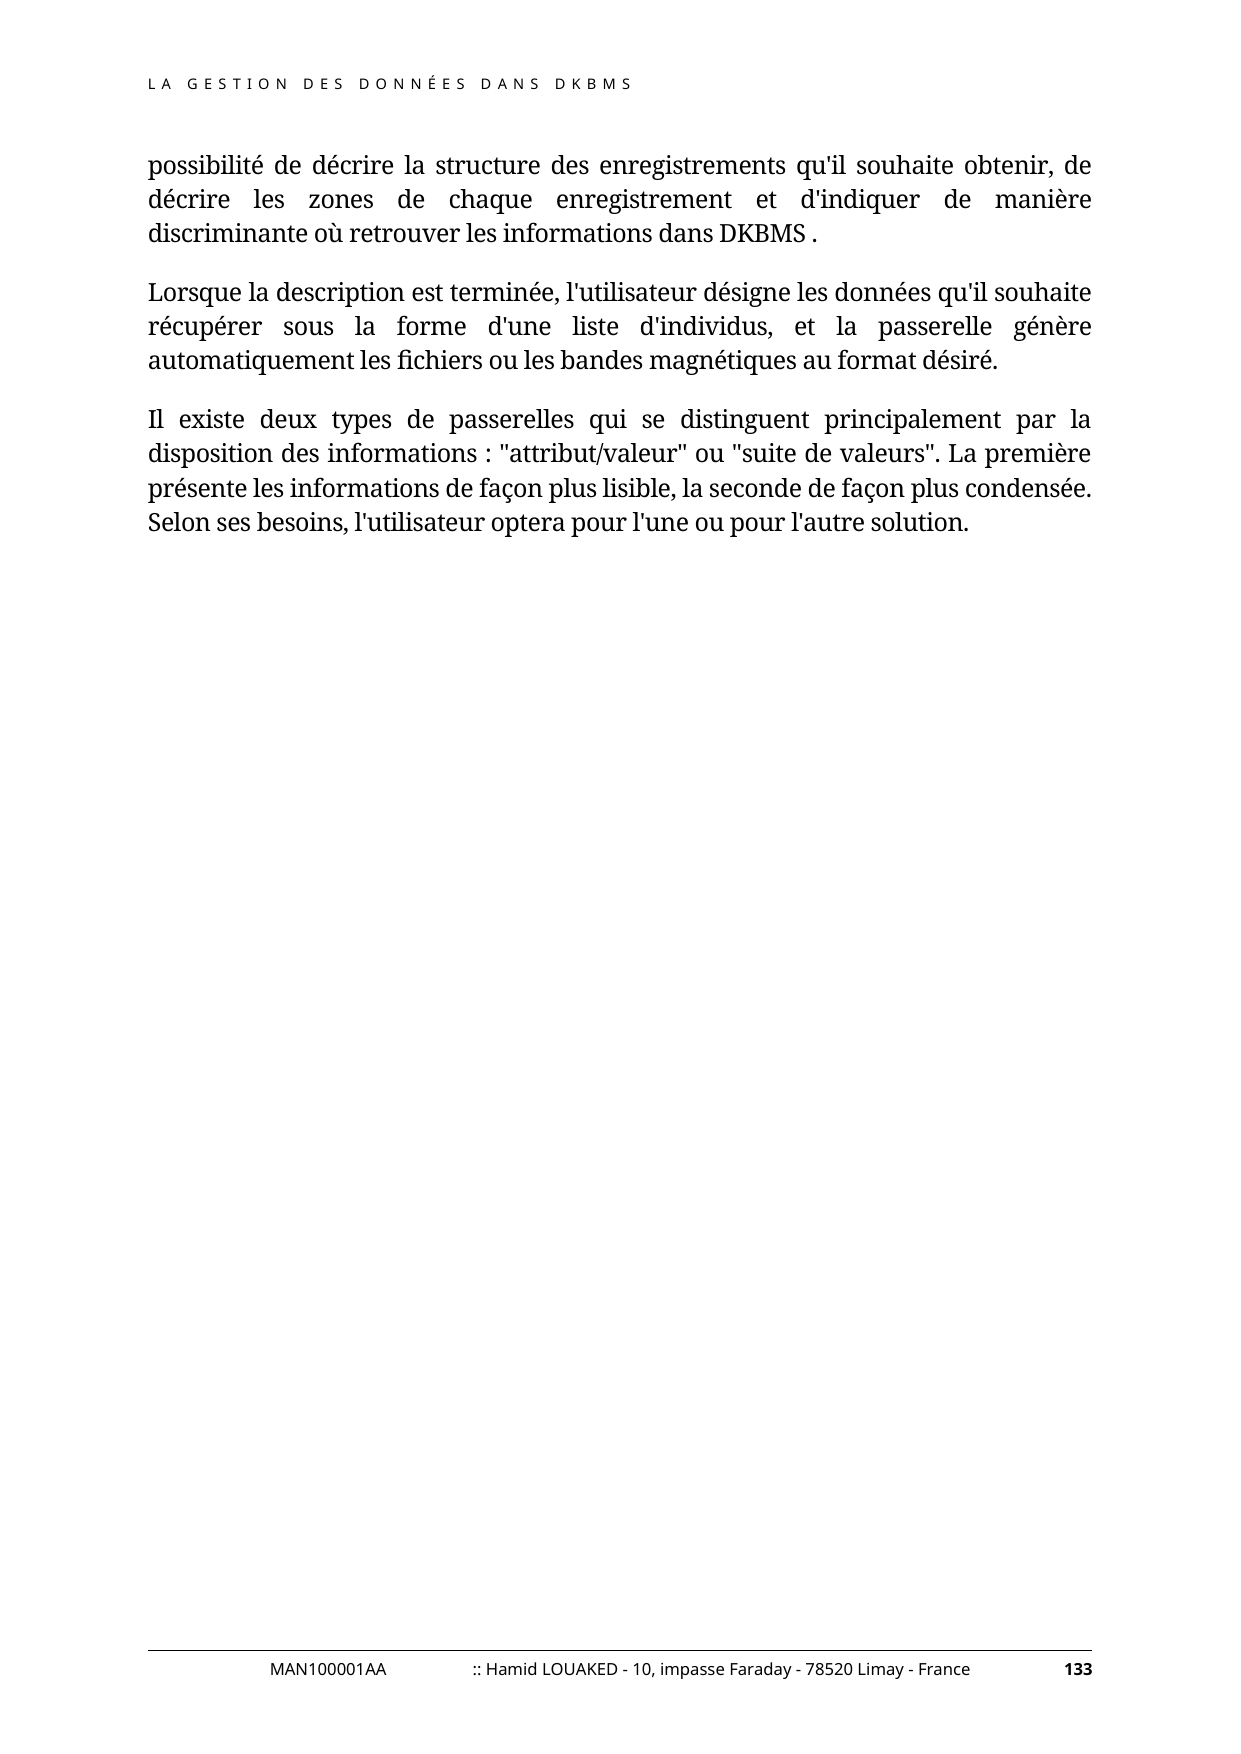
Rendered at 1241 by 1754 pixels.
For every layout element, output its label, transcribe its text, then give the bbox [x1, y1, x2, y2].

text Il existe deux types de passerelles qui se distinguent principalement par la disposition des informations : "attribut/valeur" ou "suite de valeurs". La première présente les informations de façon plus lisible, la seconde de façon plus condensée. Selon ses besoins, l'utilisateur optera pour l'une ou pour l'autre solution. [148, 402, 1092, 538]
text possibilité de décrire la structure des enregistrements qu'il souhaite obtenir, de décrire les zones de chaque enregistrement et d'indiquer de manière discriminante où retrouver les informations dans DKBMS . [148, 148, 1092, 250]
text Lorsque la description est terminée, l'utilisateur désigne les données qu'il souhaite récupérer sous la forme d'une liste d'individus, et la passerelle génère automatiquement les fichiers ou les bandes magnétiques au format désiré. [148, 275, 1092, 377]
